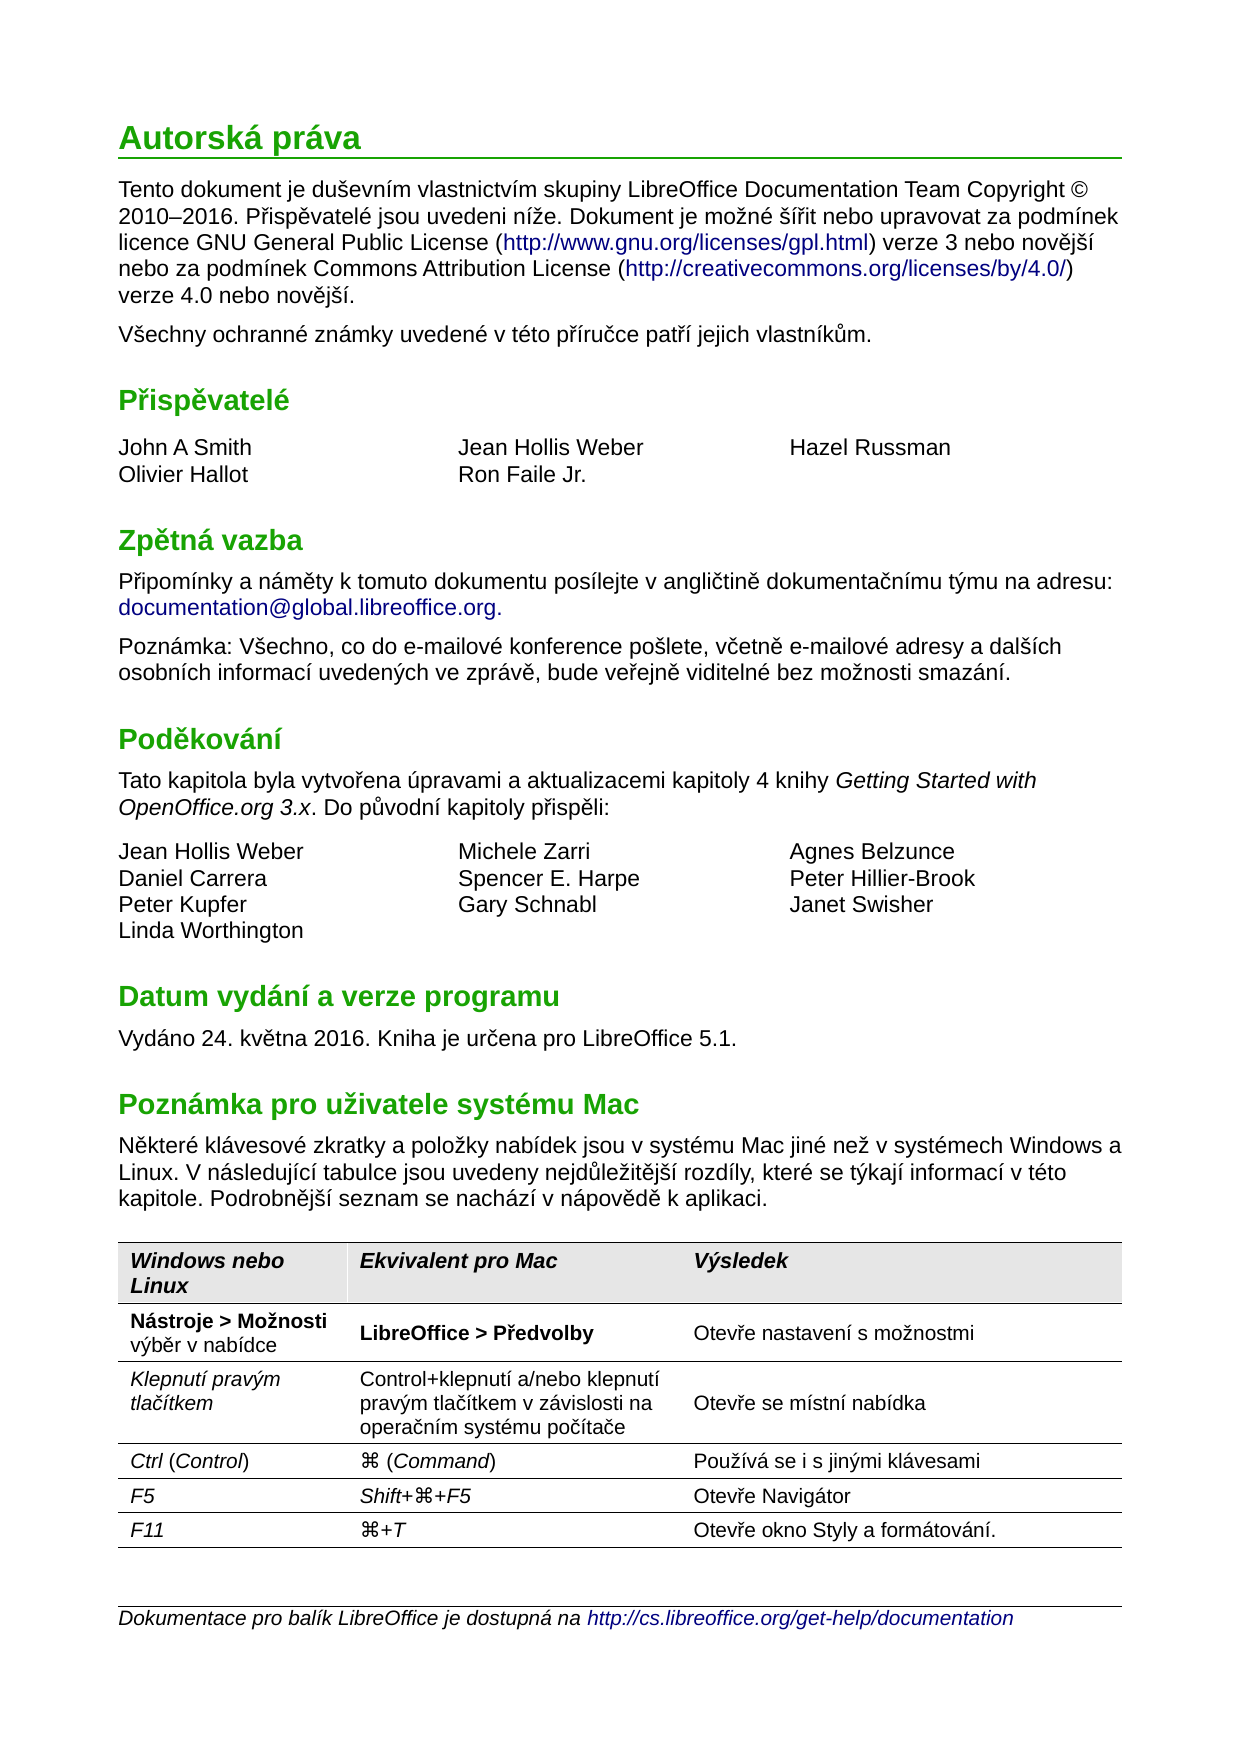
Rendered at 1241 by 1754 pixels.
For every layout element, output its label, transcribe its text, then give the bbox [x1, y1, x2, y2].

table_cell Ctrl (Control) [118, 1444, 347, 1478]
table_cell Nástroje > Možnosti výběr v nabídce [118, 1304, 347, 1361]
subtitle Datum vydání a verze programu [118, 979, 1122, 1013]
table_header Michele Zarri [458, 838, 789, 865]
table_cell [458, 918, 789, 944]
subtitle Poznámka pro uživatele systému Mac [118, 1087, 1122, 1121]
subtitle Autorská práva [118, 118, 1122, 157]
table_header Ekvivalent pro Mac [348, 1243, 681, 1302]
table_cell F5 [118, 1479, 347, 1512]
text Všechny ochranné známky uvedené v této příručce patří jejich vlastníkům. [118, 321, 1122, 347]
table_cell Janet Swisher [789, 891, 1122, 917]
table_header Agnes Belzunce [789, 838, 1122, 865]
table_cell Gary Schnabl [458, 891, 789, 917]
table_cell Klepnutí pravým tlačítkem [118, 1362, 347, 1443]
table_cell LibreOffice > Předvolby [348, 1304, 681, 1361]
subtitle Zpětná vazba [118, 522, 1122, 556]
table_header Výsledek [681, 1243, 1122, 1302]
table_cell Shift+⌘+F5 [348, 1479, 681, 1512]
table_cell F11 [118, 1513, 347, 1547]
subtitle Přispěvatelé [118, 383, 1122, 417]
table_cell Daniel Carrera [118, 865, 458, 891]
table_cell Ron Faile Jr. [458, 461, 789, 487]
table_cell Linda Worthington [118, 918, 458, 944]
text Tato kapitola byla vytvořena úpravami a aktualizacemi kapitoly 4 knihy Getting Started with OpenOffice.org 3.x. Do původní kapitoly přispěli: [118, 767, 1122, 820]
text Vydáno 24. května 2016. Kniha je určena pro LibreOffice 5.1. [118, 1024, 1122, 1051]
table_header Jean Hollis Weber [458, 434, 789, 461]
table_cell [789, 918, 1122, 944]
table_header John A Smith [118, 434, 458, 461]
table_cell Otevře okno Styly a formátování. [681, 1513, 1122, 1547]
text Připomínky a náměty k tomuto dokumentu posílejte v angličtině dokumentačnímu týmu na adresu: documentation@global.libreoffice.org. [118, 568, 1122, 621]
table_cell Otevře se místní nabídka [681, 1362, 1122, 1443]
table_cell Olivier Hallot [118, 461, 458, 487]
table_cell Peter Kupfer [118, 891, 458, 917]
table_header Hazel Russman [789, 434, 1122, 461]
subtitle Poděkování [118, 722, 1122, 755]
table_cell Peter Hillier-Brook [789, 865, 1122, 891]
table_cell Otevře Navigátor [681, 1479, 1122, 1512]
table_cell Používá se i s jinými klávesami [681, 1444, 1122, 1478]
text Poznámka: Všechno, co do e-mailové konference pošlete, včetně e-mailové adresy a dalších osobních informací uvedených ve zprávě, bude veřejně viditelné bez možnosti smazání. [118, 633, 1122, 686]
table_header Windows nebo Linux [118, 1243, 347, 1302]
table_cell Control+klepnutí a/nebo klepnutí pravým tlačítkem v závislosti na operačním systému počítače [348, 1362, 681, 1443]
table_cell ⌘+T [348, 1513, 681, 1547]
table_header Jean Hollis Weber [118, 838, 458, 865]
table_cell Spencer E. Harpe [458, 865, 789, 891]
text Některé klávesové zkratky a položky nabídek jsou v systému Mac jiné než v systémech Windows a Linux. V následující tabulce jsou uvedeny nejdůležitější rozdíly, které se týkají informací v této kapitole. Podrobnější seznam se nachází v nápovědě k aplikaci. [118, 1132, 1122, 1211]
table_cell Otevře nastavení s možnostmi [681, 1304, 1122, 1361]
table_cell ⌘ (Command) [348, 1444, 681, 1478]
table_cell [789, 461, 1122, 487]
text Tento dokument je duševním vlastnictvím skupiny LibreOffice Documentation Team Copyright © 2010–2016. Přispěvatelé jsou uvedeni níže. Dokument je možné šířit nebo upravovat za podmínek licence GNU General Public License (http://www.gnu.org/licenses/gpl.html) verze 3 nebo novější nebo za podmínek Commons Attribution License (http://creativecommons.org/licenses/by/4.0/) verze 4.0 nebo novější. [118, 176, 1122, 308]
